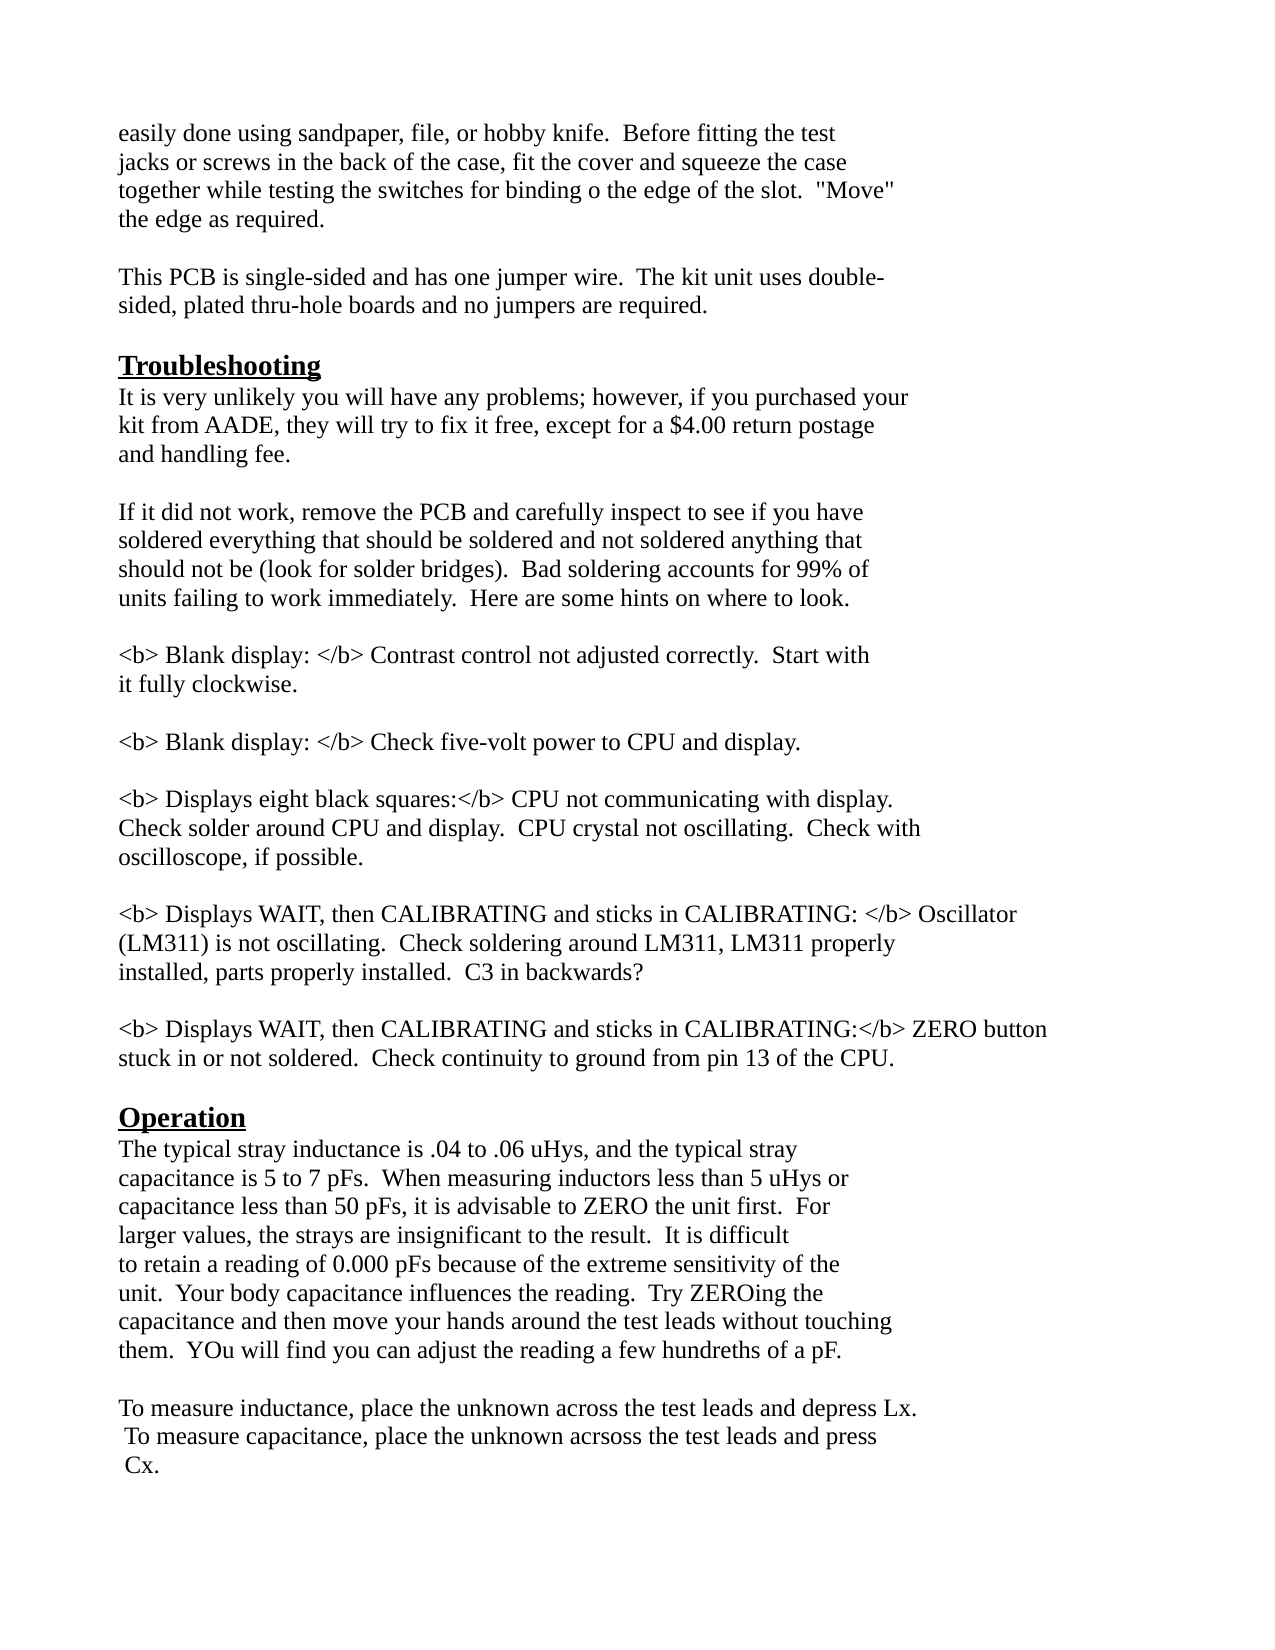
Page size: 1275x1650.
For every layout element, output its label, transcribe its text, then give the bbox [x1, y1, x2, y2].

text Troubleshooting [118, 348, 1157, 382]
text To measure inductance, place the unknown across the test leads and depress Lx. [118, 1393, 1157, 1421]
text and handling fee. [118, 439, 1157, 468]
text easily done using sandpaper, file, or hobby knife. Before fitting the test [118, 118, 1157, 147]
text them. YOu will find you can adjust the reading a few hundreths of a pF. [118, 1335, 1157, 1364]
text (LM311) is not oscillating. Check soldering around LM311, LM311 properly [118, 928, 1157, 957]
text Cx. [118, 1450, 1157, 1479]
text capacitance is 5 to 7 pFs. When measuring inductors less than 5 uHys or [118, 1163, 1157, 1191]
text units failing to work immediately. Here are some hints on where to look. [118, 583, 1157, 612]
text Check solder around CPU and display. CPU crystal not oscillating. Check with [118, 813, 1157, 842]
text soldered everything that should be soldered and not soldered anything that [118, 525, 1157, 554]
text <b> Blank display: </b> Check five-volt power to CPU and display. [118, 727, 1157, 755]
text sided, plated thru-hole boards and no jumpers are required. [118, 291, 1157, 319]
text kit from AADE, they will try to fix it free, except for a $4.00 return postage [118, 410, 1157, 439]
text <b> Displays WAIT, then CALIBRATING and sticks in CALIBRATING: </b> Oscillator [118, 899, 1157, 928]
text capacitance less than 50 pFs, it is advisable to ZERO the unit first. For [118, 1191, 1157, 1220]
text capacitance and then move your hands around the test leads without touching [118, 1306, 1157, 1335]
text should not be (look for solder bridges). Bad soldering accounts for 99% of [118, 554, 1157, 583]
text It is very unlikely you will have any problems; however, if you purchased your [118, 382, 1157, 410]
text unit. Your body capacitance influences the reading. Try ZEROing the [118, 1278, 1157, 1306]
text The typical stray inductance is .04 to .06 uHys, and the typical stray [118, 1134, 1157, 1163]
text larger values, the strays are insignificant to the result. It is difficult [118, 1220, 1157, 1249]
text This PCB is single-sided and has one jumper wire. The kit unit uses double- [118, 262, 1157, 291]
text <b> Displays WAIT, then CALIBRATING and sticks in CALIBRATING:</b> ZERO button [118, 1014, 1157, 1043]
text To measure capacitance, place the unknown acrsoss the test leads and press [118, 1421, 1157, 1450]
text jacks or screws in the back of the case, fit the cover and squeeze the case [118, 147, 1157, 176]
text If it did not work, remove the PCB and carefully inspect to see if you have [118, 497, 1157, 525]
text the edge as required. [118, 204, 1157, 233]
text <b> Blank display: </b> Contrast control not adjusted correctly. Start with [118, 640, 1157, 669]
text together while testing the switches for binding o the edge of the slot. "Move" [118, 176, 1157, 204]
text oscilloscope, if possible. [118, 842, 1157, 870]
text installed, parts properly installed. C3 in backwards? [118, 957, 1157, 985]
text <b> Displays eight black squares:</b> CPU not communicating with display. [118, 784, 1157, 813]
text it fully clockwise. [118, 669, 1157, 698]
text stuck in or not soldered. Check continuity to ground from pin 13 of the CPU. [118, 1043, 1157, 1072]
text to retain a reading of 0.000 pFs because of the extreme sensitivity of the [118, 1249, 1157, 1278]
text Operation [118, 1100, 1157, 1134]
